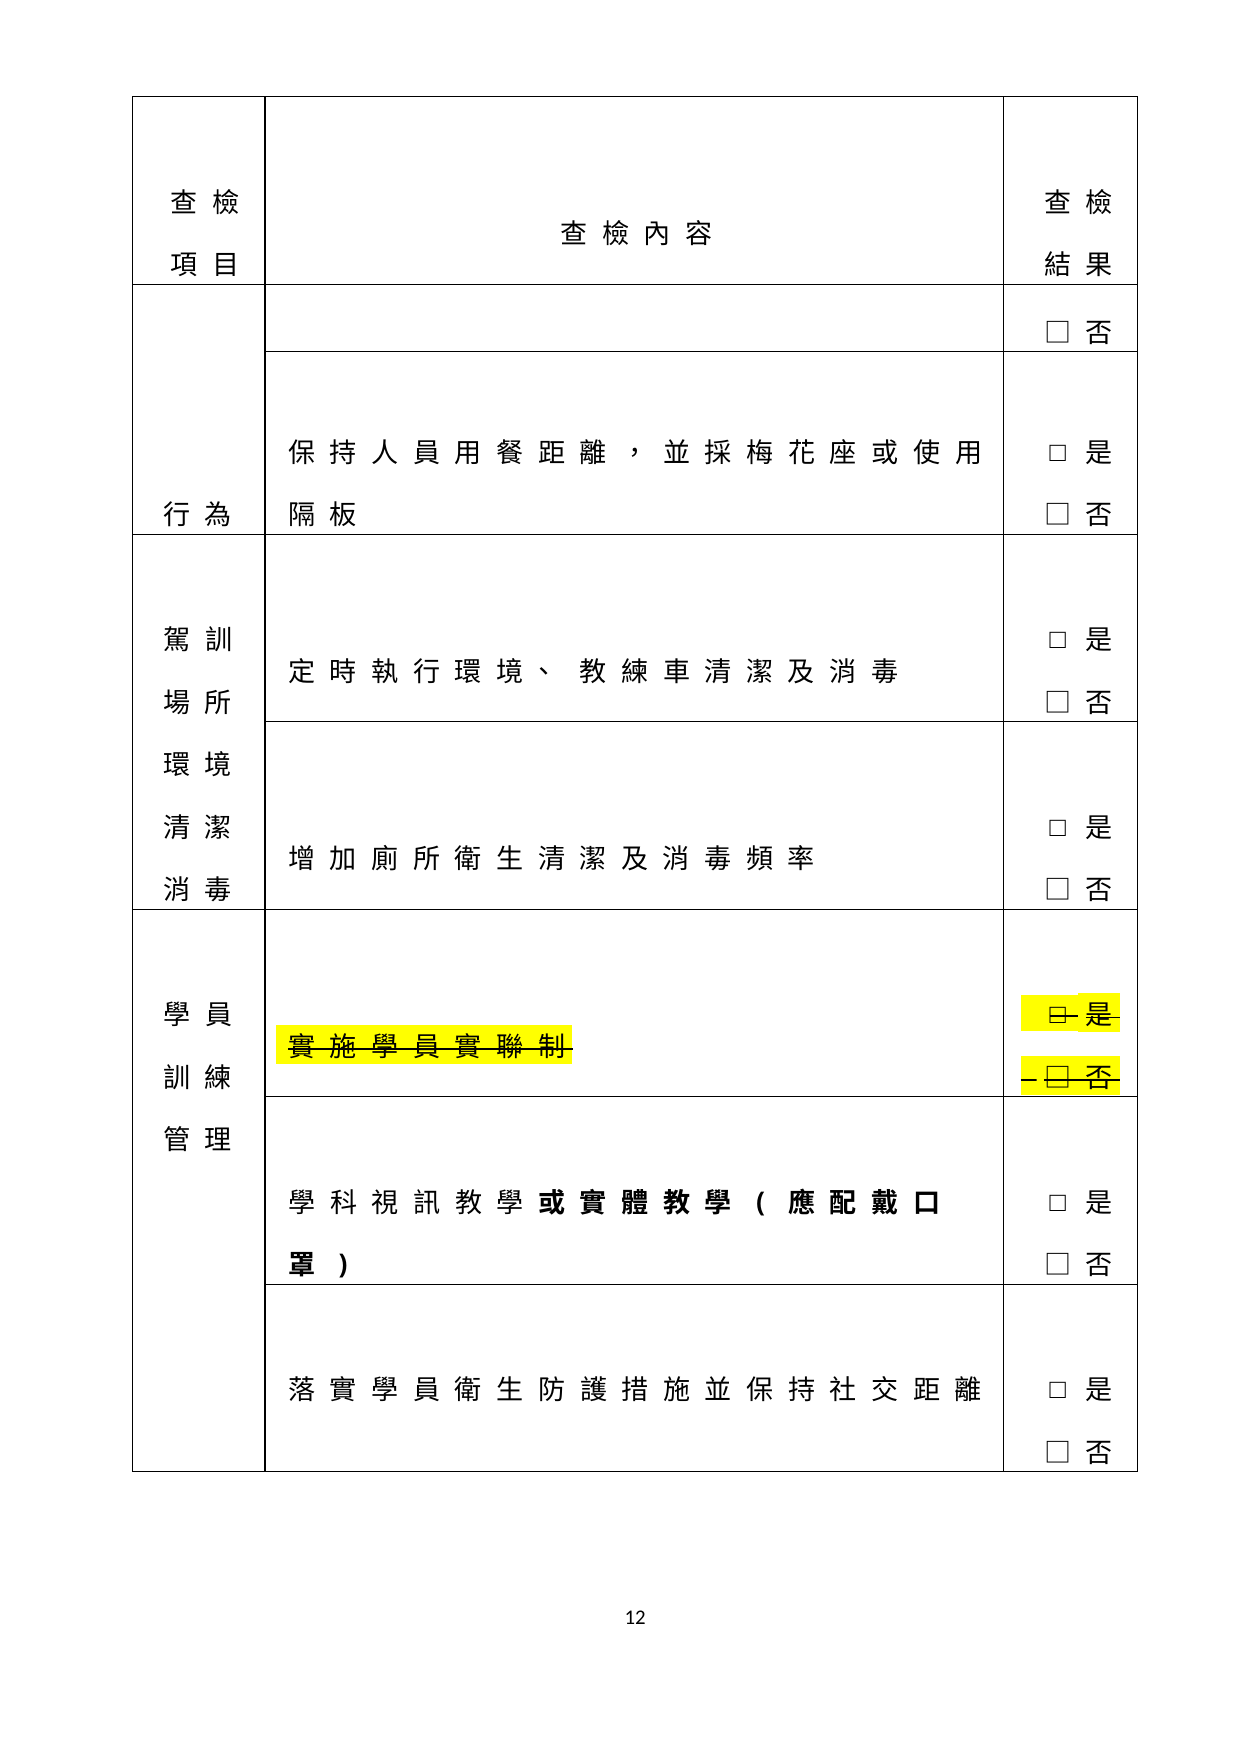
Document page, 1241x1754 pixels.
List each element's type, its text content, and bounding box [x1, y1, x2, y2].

table_cell 學科視訊教學或實體教學(應配戴口罩) [266, 1097, 1003, 1284]
table_cell [266, 285, 1003, 351]
table_cell □是□否 [1004, 910, 1137, 1096]
table_cell □是□否 [1004, 1285, 1137, 1471]
table_cell □是□否 [1004, 1097, 1137, 1284]
table_cell □否 [1004, 285, 1137, 351]
table_cell 學員訓練管理 [133, 910, 264, 1471]
table_cell 駕訓場所環境清潔消毒 [133, 535, 264, 909]
table_cell 落實學員衛生防護措施並保持社交距離 [266, 1285, 1003, 1471]
table_cell □是□否 [1004, 352, 1137, 534]
table_cell 行為 [133, 285, 264, 534]
table_cell 定時執行環境、教練車清潔及消毒 [266, 535, 1003, 721]
table_cell □是□否 [1004, 722, 1137, 909]
table_cell 實施學員實聯制 [266, 910, 1003, 1096]
table_cell □是□否 [1004, 535, 1137, 721]
table_header 查檢項目 [133, 97, 264, 284]
table_cell 增加廁所衛生清潔及消毒頻率 [266, 722, 1003, 909]
table_header 查檢內容 [266, 97, 1003, 284]
table_cell 保持人員用餐距離，並採梅花座或使用隔板 [266, 352, 1003, 534]
table_header 查檢結果 [1004, 97, 1137, 284]
